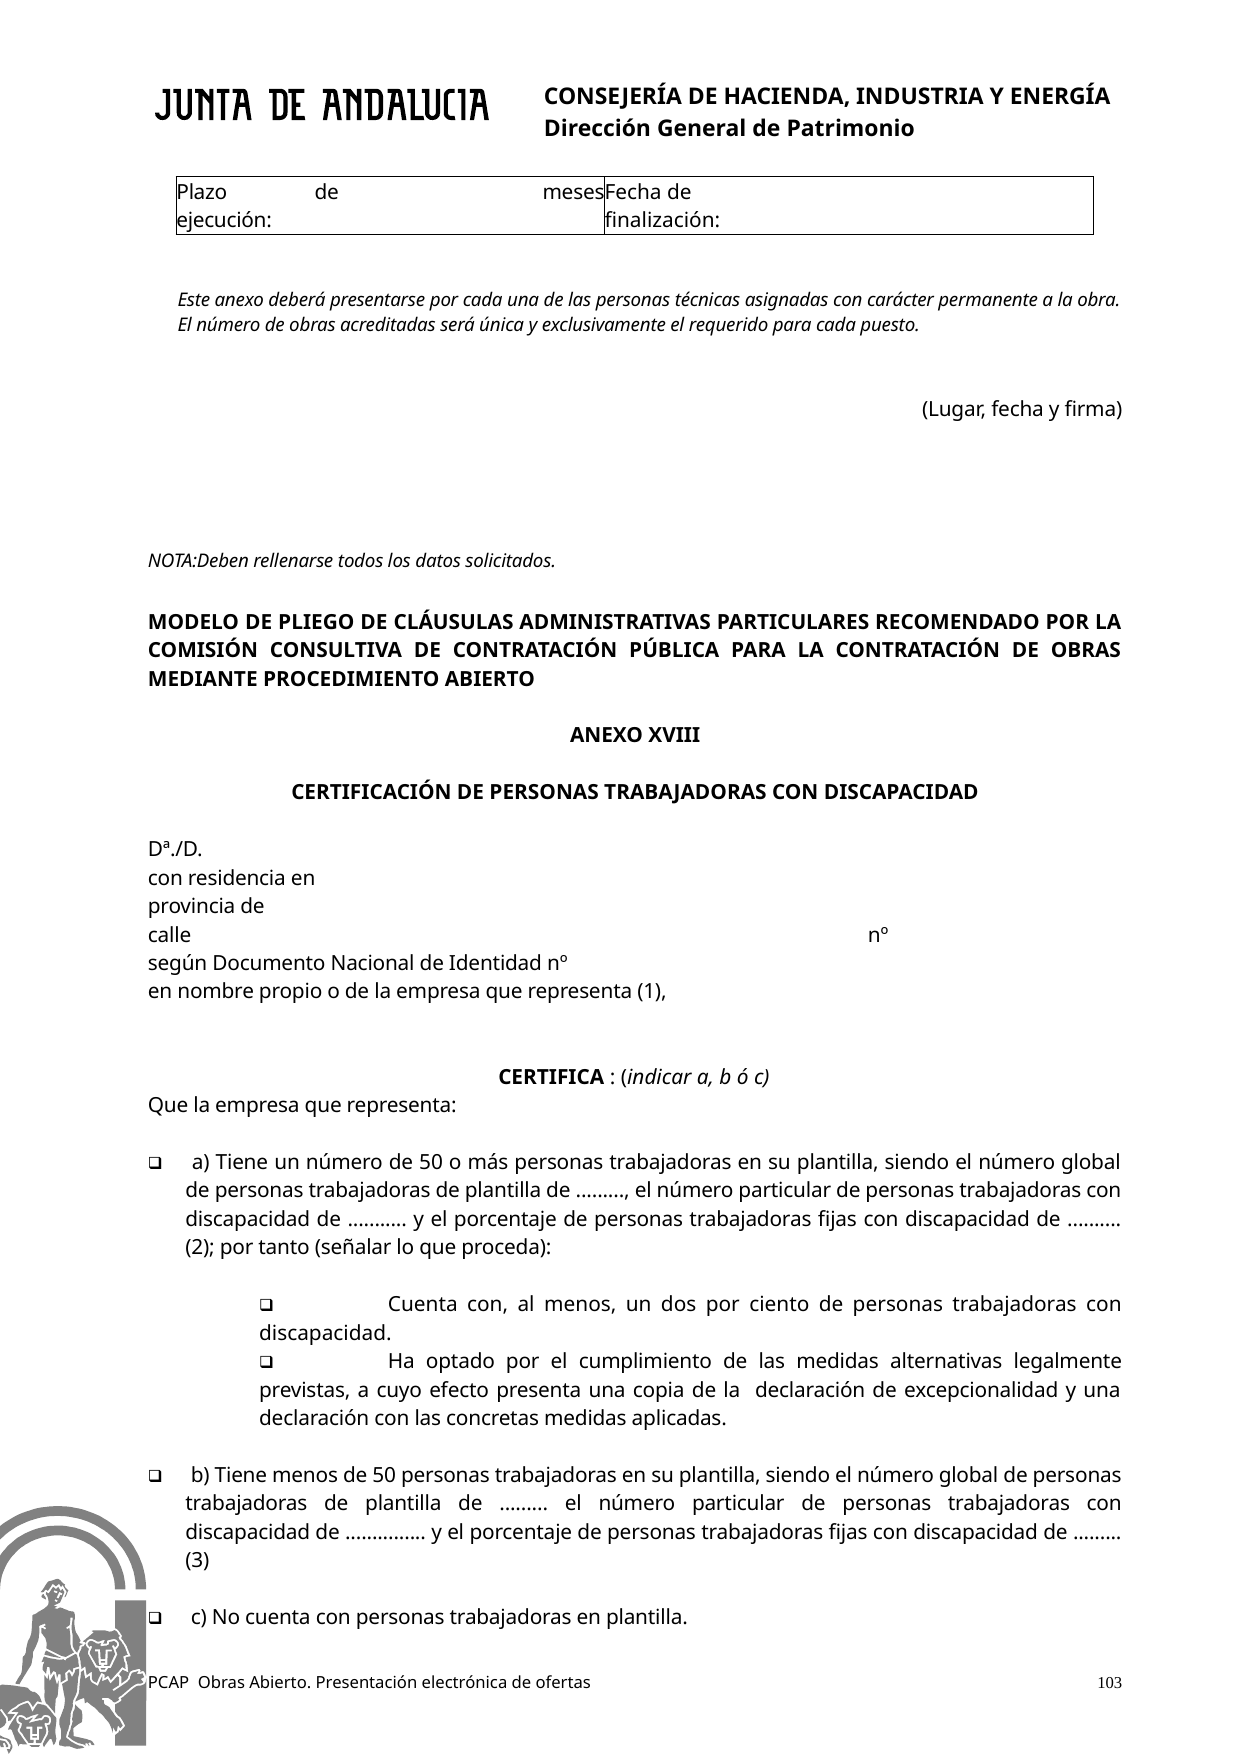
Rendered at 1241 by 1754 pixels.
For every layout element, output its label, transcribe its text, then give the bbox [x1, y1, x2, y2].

table_cell Plazo de ejecución: [177, 177, 338, 234]
text MODELO DE PLIEGO DE CLÁUSULAS ADMINISTRATIVAS PARTICULARES RECOMENDADO POR LA COMISIÓN CONSULTIVA DE CONTRATACIÓN PÚBLICA PARA LA CONTRATACIÓN DE OBRAS MEDIANTE PROCEDIMIENTO ABIERTO [148, 607, 1122, 692]
table_cell meses [339, 177, 604, 234]
text Este anexo deberá presentarse por cada una de las personas técnicas asignadas con carácter permanente a la obra. [177, 286, 1122, 311]
text CERTIFICA : (indicar a, b ó c) [148, 1062, 1122, 1090]
table_cell Fecha de finalización: [605, 177, 796, 234]
text Dª./D. [148, 834, 1196, 863]
text calle nº [148, 920, 1196, 948]
list b) Tiene menos de 50 personas trabajadoras en su plantilla, siendo el número global de personas trabajadoras de plantilla de ......... el número particular de personas trabajadoras con discapacidad de ............... y el porcentaje de personas trabajadoras fijas con discapacidad de .........(3) [148, 1460, 1122, 1574]
text según Documento Nacional de Identidad nº [148, 948, 1196, 977]
text en nombre propio o de la empresa que representa (1), [148, 977, 1196, 1005]
table_cell [796, 177, 1093, 234]
list c) No cuenta con personas trabajadoras en plantilla. [151, 1602, 1122, 1631]
text NOTA:Deben rellenarse todos los datos solicitados. [148, 547, 1122, 573]
text provincia de [148, 891, 1196, 920]
list a) Tiene un número de 50 o más personas trabajadoras en su plantilla, siendo el número global de personas trabajadoras de plantilla de ........., el número particular de personas trabajadoras con discapacidad de ........... y el porcentaje de personas trabajadoras fijas con discapacidad de .......... (2); por tanto (señalar lo que proceda): [148, 1147, 1122, 1261]
list Ha optado por el cumplimiento de las medidas alternativas legalmente previstas, a cuyo efecto presenta una copia de la declaración de excepcionalidad y una declaración con las concretas medidas aplicadas. [259, 1346, 1122, 1432]
text El número de obras acreditadas será única y exclusivamente el requerido para cada puesto. [177, 311, 1122, 337]
subtitle ANEXO XVIII [148, 721, 1122, 749]
text (Lugar, fecha y firma) [148, 394, 1122, 422]
text CERTIFICACIÓN DE PERSONAS TRABAJADORAS CON DISCAPACIDAD [148, 777, 1122, 806]
text Que la empresa que representa: [148, 1090, 1122, 1119]
text con residencia en [148, 863, 1196, 891]
list Cuenta con, al menos, un dos por ciento de personas trabajadoras con discapacidad. [259, 1289, 1122, 1346]
